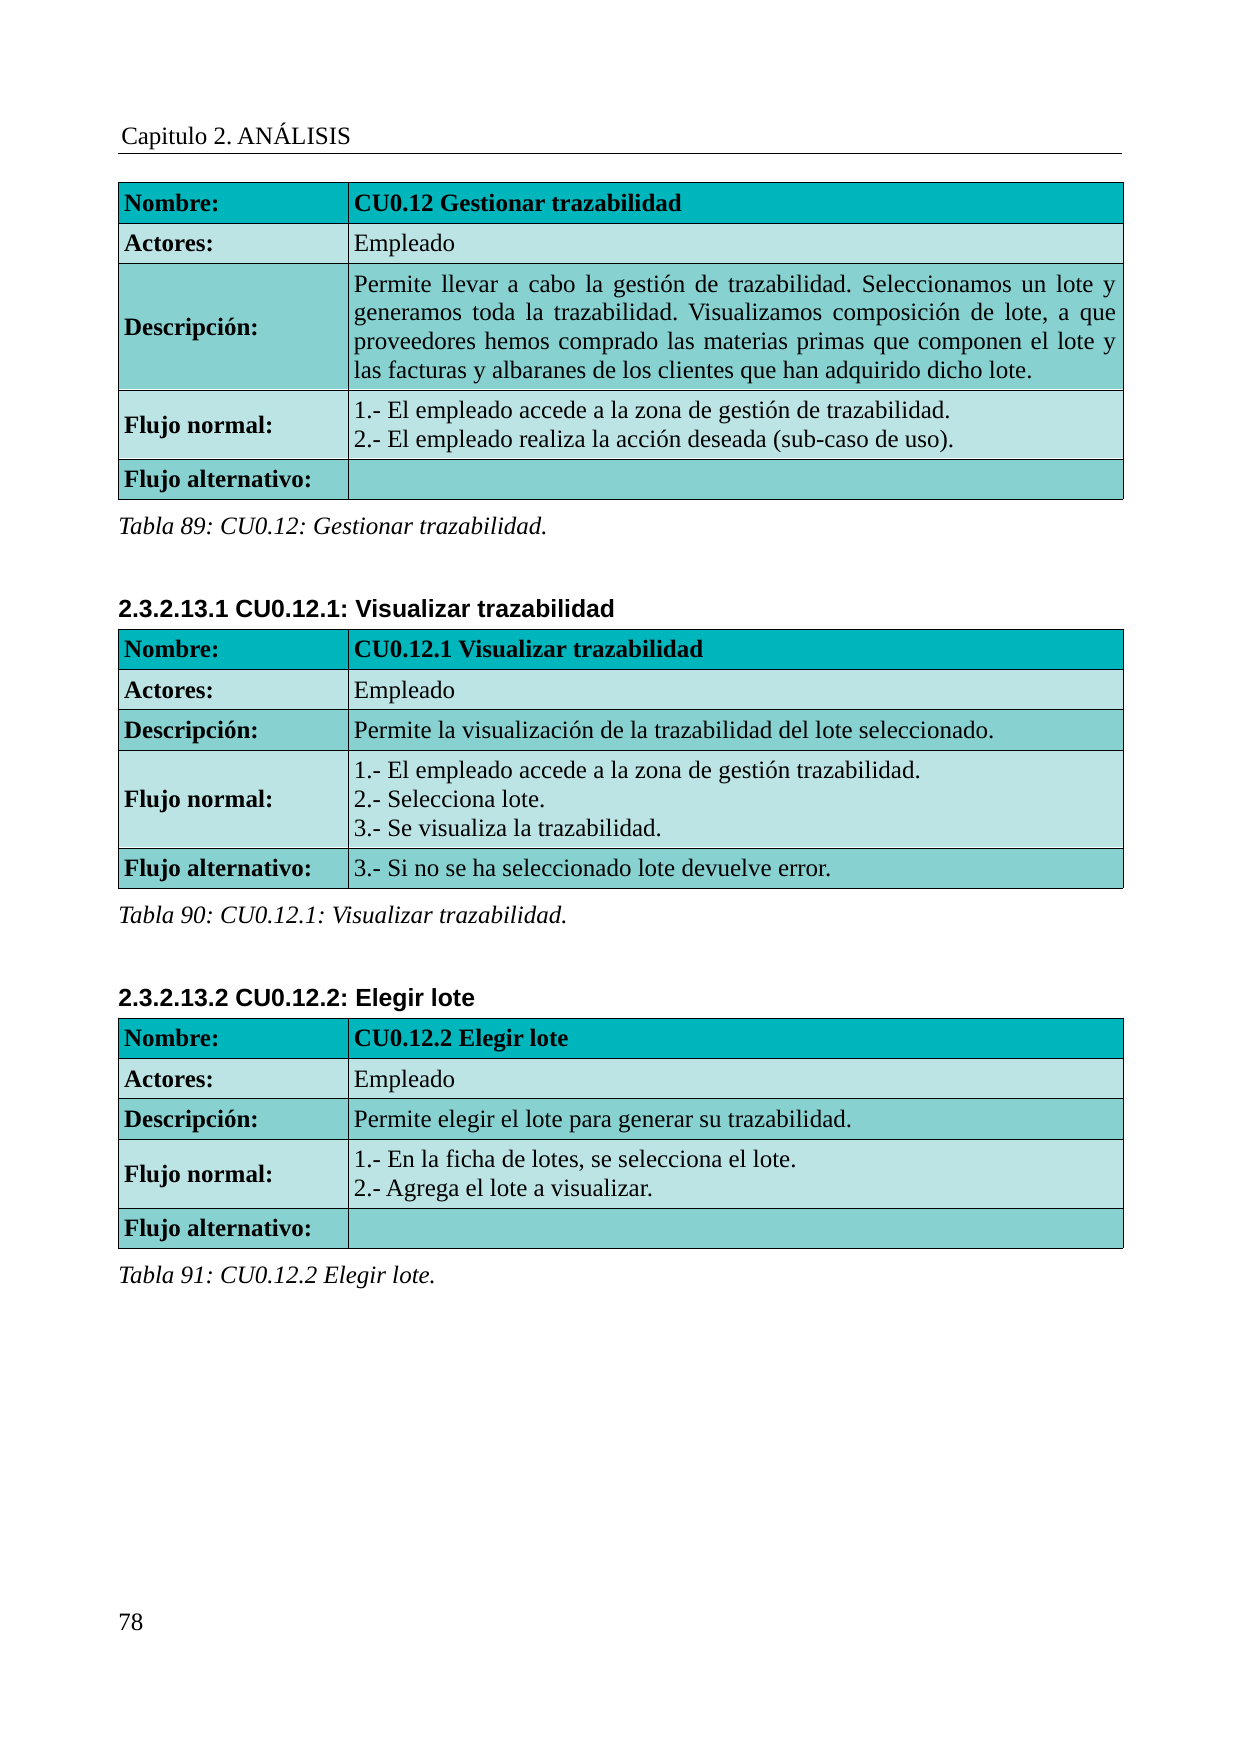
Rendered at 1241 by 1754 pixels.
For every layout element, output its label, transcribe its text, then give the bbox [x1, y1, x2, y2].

table_cell Flujo normal: [119, 751, 348, 847]
text Tabla 90: CU0.12.1: Visualizar trazabilidad. [118, 900, 1122, 929]
table_cell 3.- Si no se ha seleccionado lote devuelve error. [349, 849, 1123, 888]
table_cell Flujo alternativo: [119, 849, 348, 888]
table_header Nombre: [119, 1019, 348, 1058]
table_cell Flujo alternativo: [119, 1209, 348, 1248]
table_cell Descripción: [119, 264, 348, 389]
table_header CU0.12.1 Visualizar trazabilidad [349, 630, 1123, 669]
table_cell Actores: [119, 224, 348, 263]
table_cell Permite elegir el lote para generar su trazabilidad. [349, 1099, 1123, 1139]
subtitle 2.3.2.13.2 CU0.12.2: Elegir lote [118, 983, 1122, 1011]
table_cell Actores: [119, 670, 348, 709]
table_cell Descripción: [119, 710, 348, 750]
table_cell Flujo normal: [119, 391, 348, 458]
table_cell Empleado [349, 670, 1123, 709]
text Tabla 91: CU0.12.2 Elegir lote. [118, 1261, 1122, 1289]
text Tabla 89: CU0.12: Gestionar trazabilidad. [118, 511, 1122, 540]
table_header CU0.12 Gestionar trazabilidad [349, 183, 1123, 223]
table_cell Actores: [119, 1059, 348, 1098]
table_cell Permite llevar a cabo la gestión de trazabilidad. Seleccionamos un lote y generamos toda la trazabilidad. Visualizamos composición de lote, a que proveedores hemos comprado las materias primas que componen el lote y las facturas y albaranes de los clientes que han adquirido dicho lote. [349, 264, 1123, 389]
table_cell [349, 1209, 1123, 1248]
table_cell 1.- El empleado accede a la zona de gestión trazabilidad. 2.- Selecciona lote. 3.- Se visualiza la trazabilidad. [349, 751, 1123, 847]
table_cell 1.- El empleado accede a la zona de gestión de trazabilidad. 2.- El empleado realiza la acción deseada (sub-caso de uso). [349, 391, 1123, 458]
table_header Nombre: [119, 183, 348, 223]
table_cell Flujo normal: [119, 1140, 348, 1208]
table_cell 1.- En la ficha de lotes, se selecciona el lote. 2.- Agrega el lote a visualizar. [349, 1140, 1123, 1208]
table_cell Permite la visualización de la trazabilidad del lote seleccionado. [349, 710, 1123, 750]
subtitle 2.3.2.13.1 CU0.12.1: Visualizar trazabilidad [118, 594, 1122, 622]
table_cell Descripción: [119, 1099, 348, 1139]
table_header Nombre: [119, 630, 348, 669]
table_cell Empleado [349, 1059, 1123, 1098]
table_cell Empleado [349, 224, 1123, 263]
table_cell Flujo alternativo: [119, 460, 348, 499]
table_header CU0.12.2 Elegir lote [349, 1019, 1123, 1058]
table_cell [349, 460, 1123, 499]
